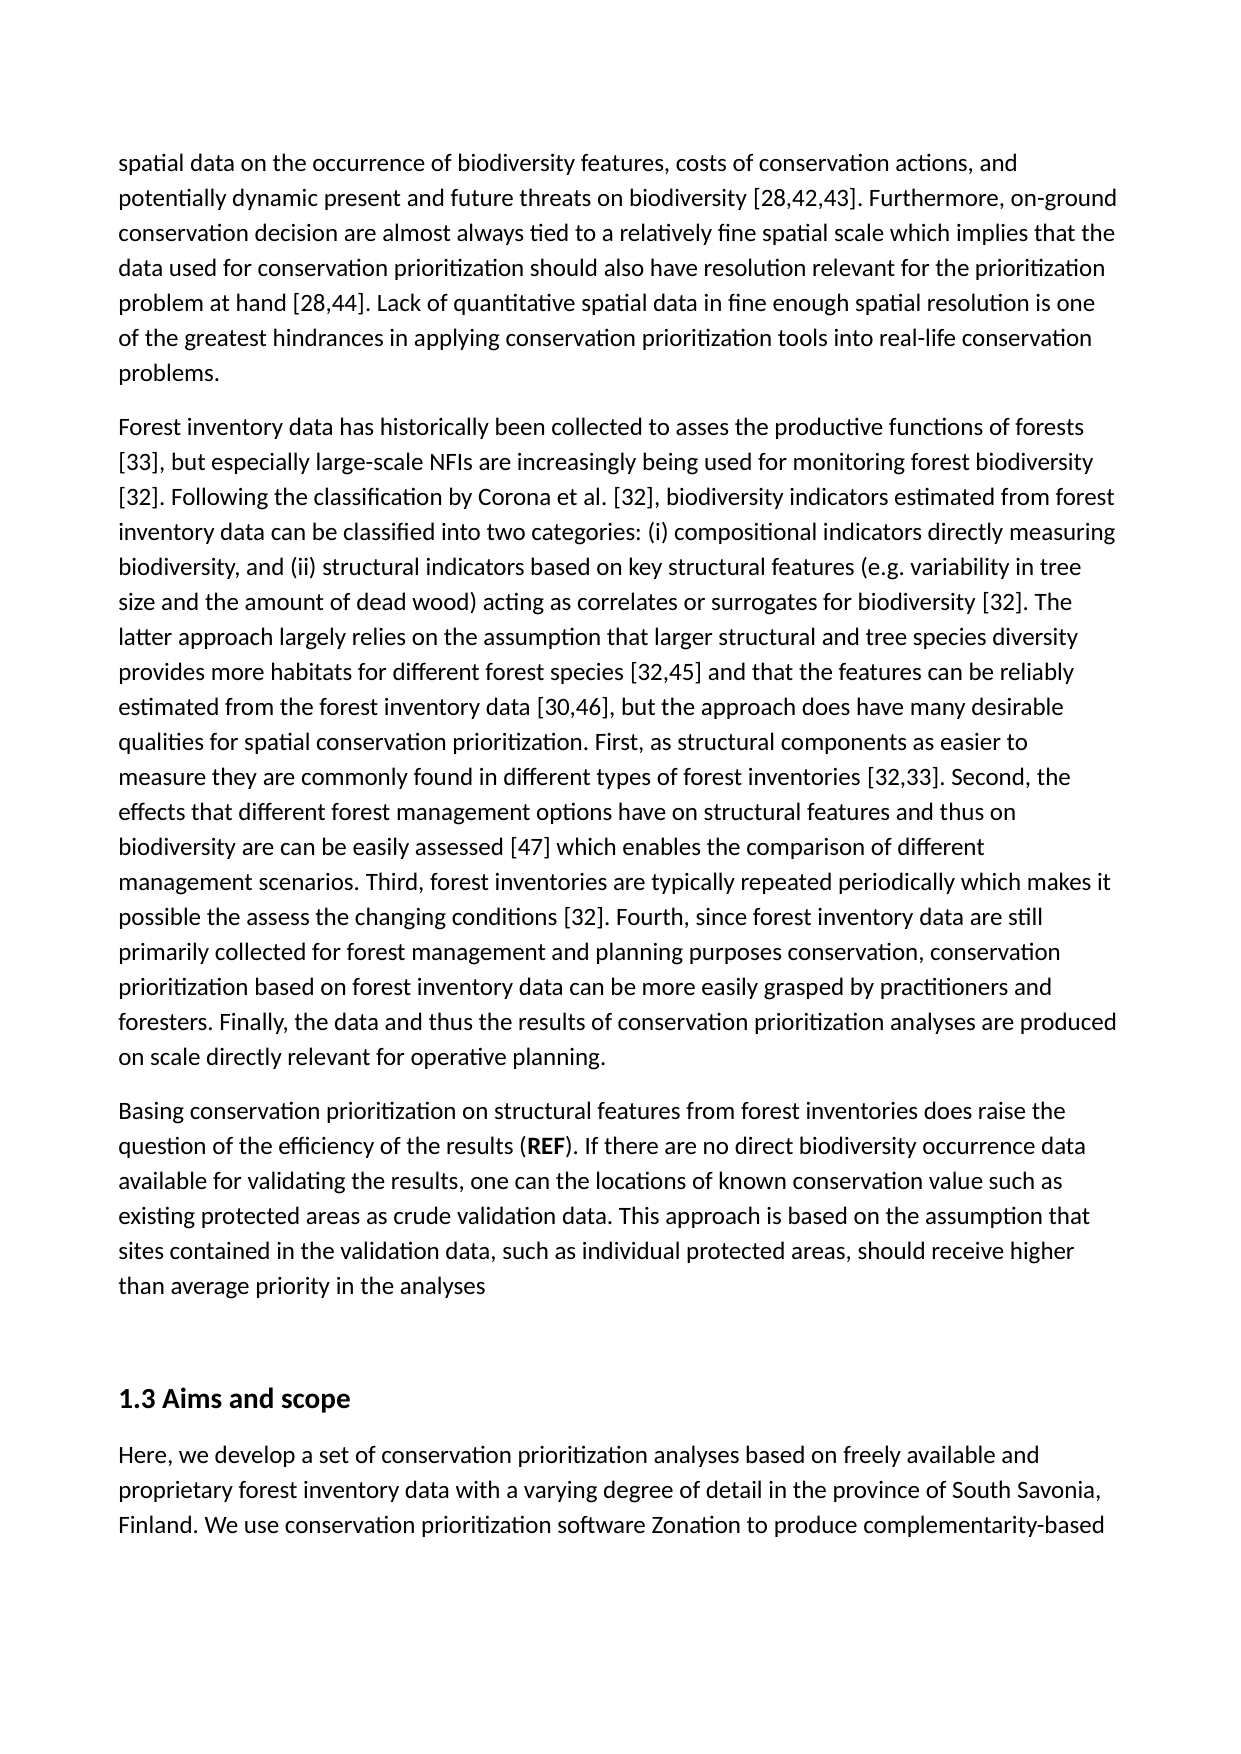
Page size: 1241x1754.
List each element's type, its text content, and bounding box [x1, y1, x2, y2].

text Basing conservation prioritization on structural features from forest inventories does raise the question of the efficiency of the results (REF). If there are no direct biodiversity occurrence data available for validating the results, one can the locations of known conservation value such as existing protected areas as crude validation data. This approach is based on the assumption that sites contained in the validation data, such as individual protected areas, should receive higher than average priority in the analyses [118, 1095, 1122, 1301]
text spatial data on the occurrence of biodiversity features, costs of conservation actions, and potentially dynamic present and future threats on biodiversity [28,42,43]⁠. Furthermore, on-ground conservation decision are almost always tied to a relatively fine spatial scale which implies that the data used for conservation prioritization should also have resolution relevant for the prioritization problem at hand [28,44]⁠. Lack of quantitative spatial data in fine enough spatial resolution is one of the greatest hindrances in applying conservation prioritization tools into real-life conservation problems. [118, 148, 1122, 388]
text Forest inventory data has historically been collected to asses the productive functions of forests [33]⁠, but especially large-scale NFIs are increasingly being used for monitoring forest biodiversity [32]⁠. Following the classification by Corona et al. [32]⁠, biodiversity indicators estimated from forest inventory data can be classified into two categories: (i) compositional indicators directly measuring biodiversity, and (ii) structural indicators based on key structural features (e.g. variability in tree size and the amount of dead wood) acting as correlates or surrogates for biodiversity [32]⁠. The latter approach largely relies on the assumption that larger structural and tree species diversity provides more habitats for different forest species [32,45]⁠ and that the features can be reliably estimated from the forest inventory data [30,46]⁠, but the approach does have many desirable qualities for spatial conservation prioritization. First, as structural components as easier to measure they are commonly found in different types of forest inventories [32,33]⁠. Second, the effects that different forest management options have on structural features and thus on biodiversity are can be easily assessed [47]⁠ which enables the comparison of different management scenarios. Third, forest inventories are typically repeated periodically which makes it possible the assess the changing conditions [32]⁠. Fourth, since forest inventory data are still primarily collected for forest management and planning purposes conservation, conservation prioritization based on forest inventory data can be more easily grasped by practitioners and foresters. Finally, the data and thus the results of conservation prioritization analyses are produced on scale directly relevant for operative planning. [118, 411, 1122, 1072]
subtitle 1.3 Aims and scope [118, 1380, 1122, 1415]
text Here, we develop a set of conservation prioritization analyses based on freely available and proprietary forest inventory data with a varying degree of detail in the province of South Savonia, Finland. We use conservation prioritization software Zonation to produce complementarity-based [118, 1439, 1122, 1540]
